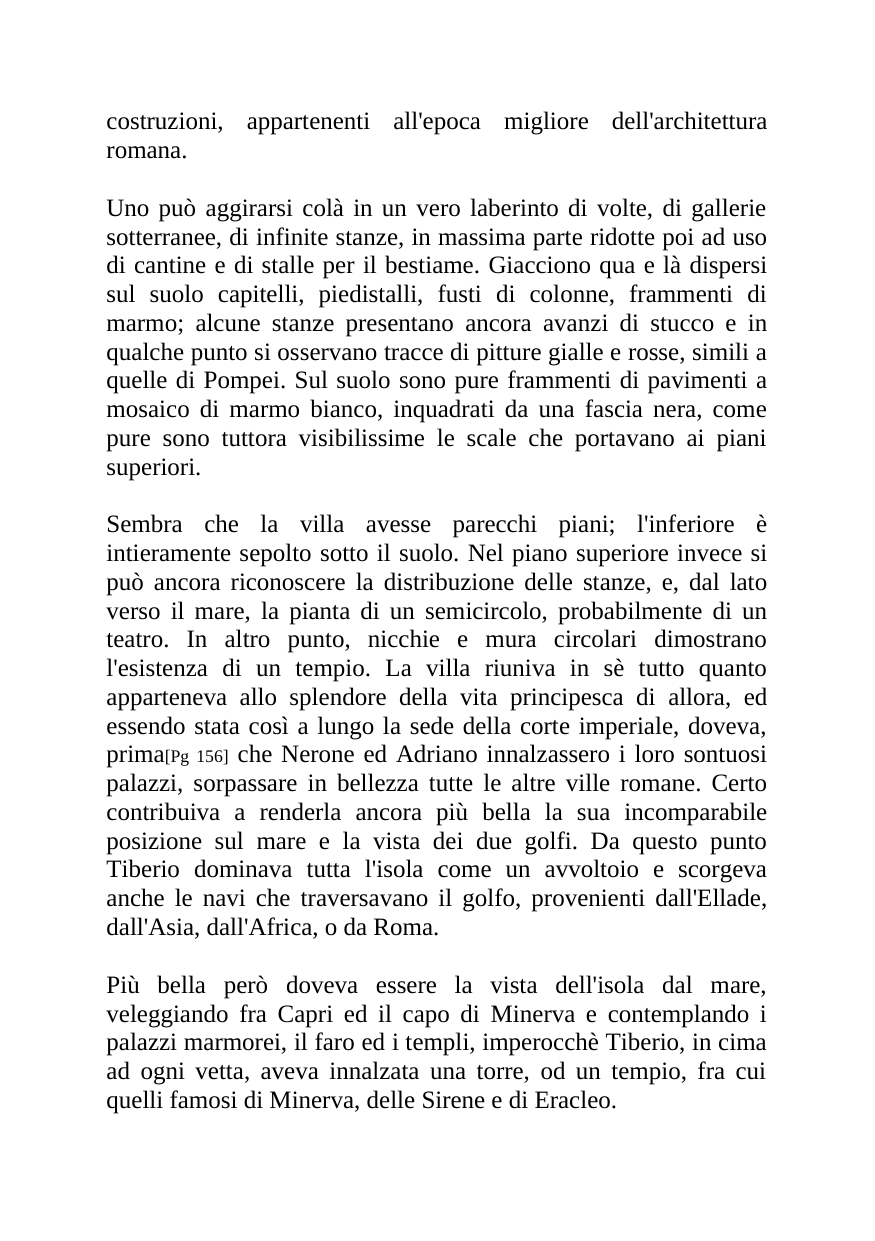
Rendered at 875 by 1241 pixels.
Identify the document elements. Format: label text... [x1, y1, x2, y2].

text costruzioni, appartenenti all'epoca migliore dell'architettura romana. [106, 106, 768, 164]
text Sembra che la villa avesse parecchi piani; l'inferiore è intieramente sepolto sotto il suolo. Nel piano superiore invece si può ancora riconoscere la distribuzione delle stanze, e, dal lato verso il mare, la pianta di un semicircolo, probabilmente di un teatro. In altro punto, nicchie e mura circolari dimostrano l'esistenza di un tempio. La villa riuniva in sè tutto quanto apparteneva allo splendore della vita principesca di allora, ed essendo stata così a lungo la sede della corte imperiale, doveva, prima[Pg 156] che Nerone ed Adriano innalzassero i loro sontuosi palazzi, sorpassare in bellezza tutte le altre ville romane. Certo contribuiva a renderla ancora più bella la sua incomparabile posizione sul mare e la vista dei due golfi. Da questo punto Tiberio dominava tutta l'isola come un avvoltoio e scorgeva anche le navi che traversavano il golfo, provenienti dall'Ellade, dall'Asia, dall'Africa, o da Roma. [106, 509, 768, 941]
text Uno può aggirarsi colà in un vero laberinto di volte, di gallerie sotterranee, di infinite stanze, in massima parte ridotte poi ad uso di cantine e di stalle per il bestiame. Giacciono qua e là dispersi sul suolo capitelli, piedistalli, fusti di colonne, frammenti di marmo; alcune stanze presentano ancora avanzi di stucco e in qualche punto si osservano tracce di pitture gialle e rosse, simili a quelle di Pompei. Sul suolo sono pure frammenti di pavimenti a mosaico di marmo bianco, inquadrati da una fascia nera, come pure sono tuttora visibilissime le scale che portavano ai piani superiori. [106, 193, 768, 480]
text Più bella però doveva essere la vista dell'isola dal mare, veleggiando fra Capri ed il capo di Minerva e contemplando i palazzi marmorei, il faro ed i templi, imperocchè Tiberio, in cima ad ogni vetta, aveva innalzata una torre, od un tempio, fra cui quelli famosi di Minerva, delle Sirene e di Eracleo. [106, 970, 768, 1114]
